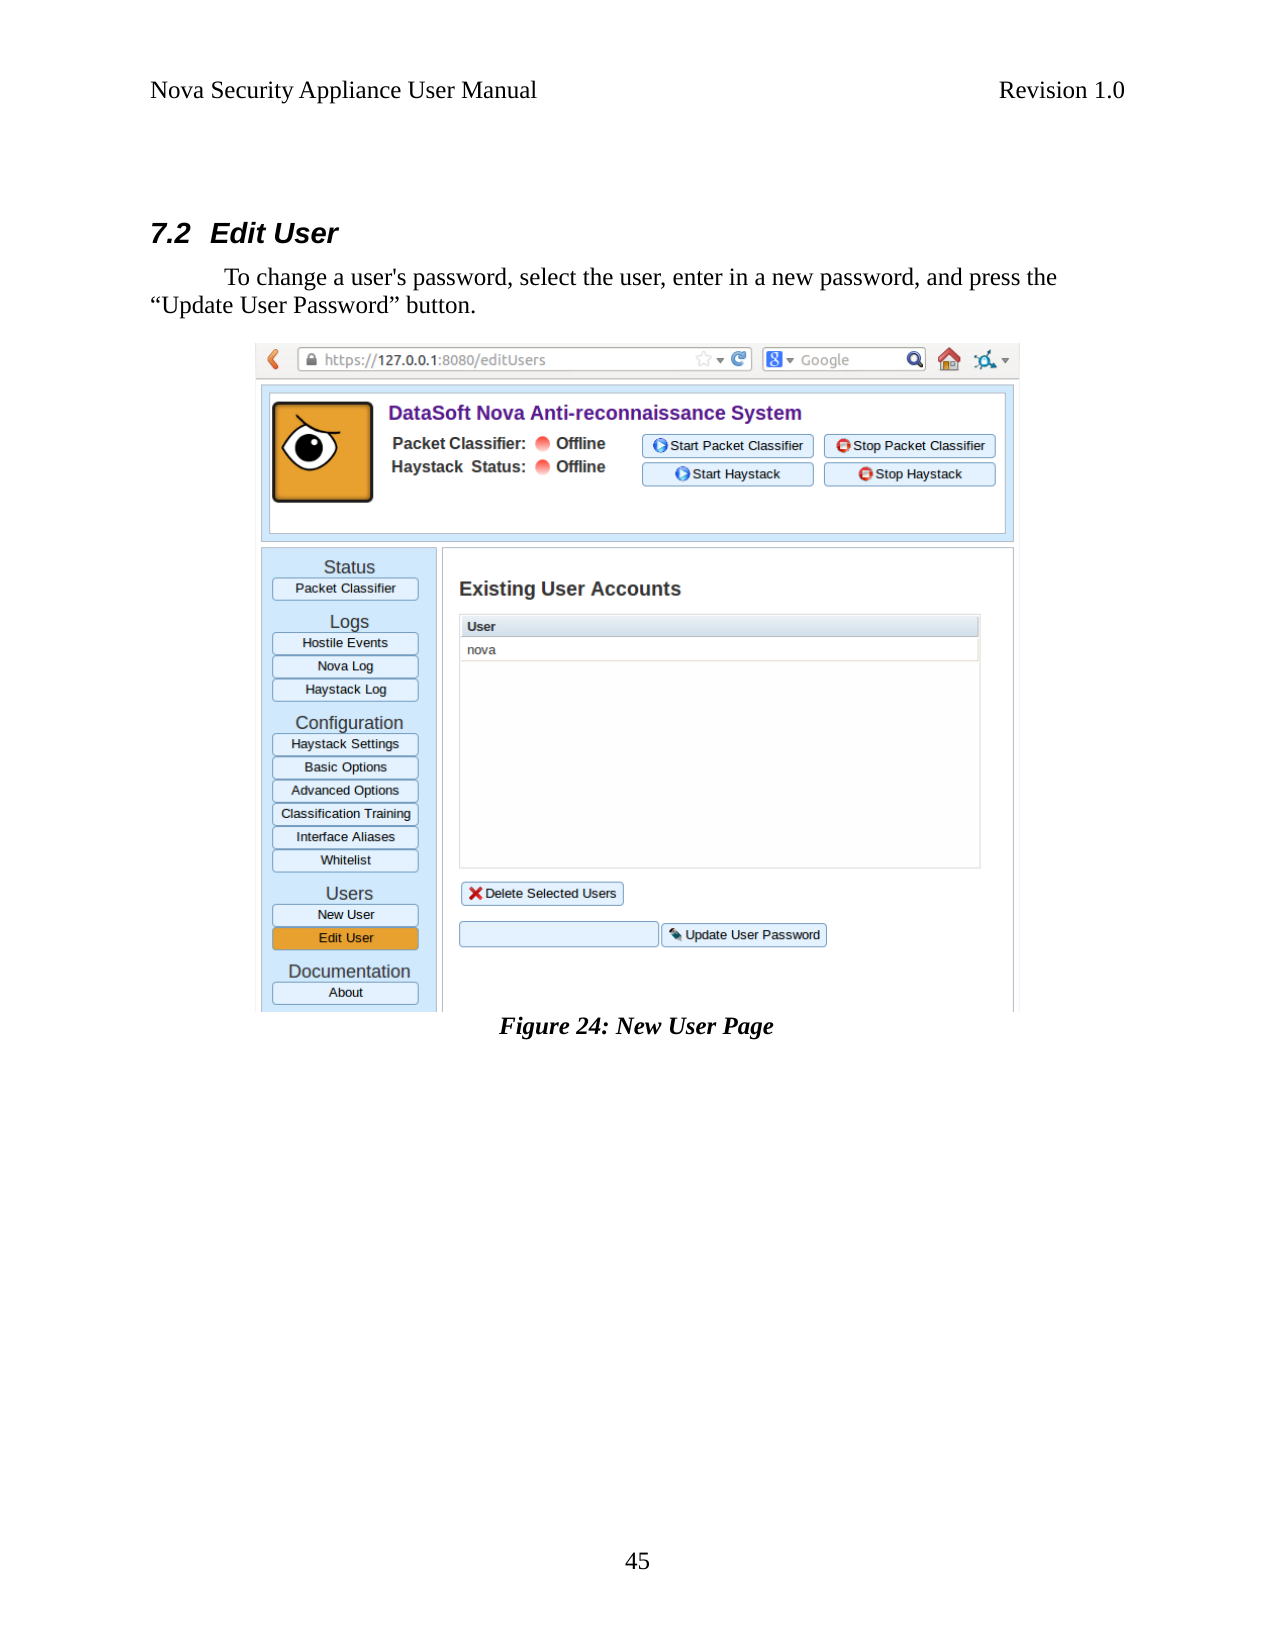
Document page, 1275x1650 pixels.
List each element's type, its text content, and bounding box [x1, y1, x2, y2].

text To change a user's password, select the user, enter in a new password, and press the “Update User Password” button. [150, 262, 1125, 319]
subtitle Edit User [150, 216, 1125, 249]
text Figure 24: New User Page [256, 1012, 1019, 1040]
picture [255, 343, 1020, 1012]
